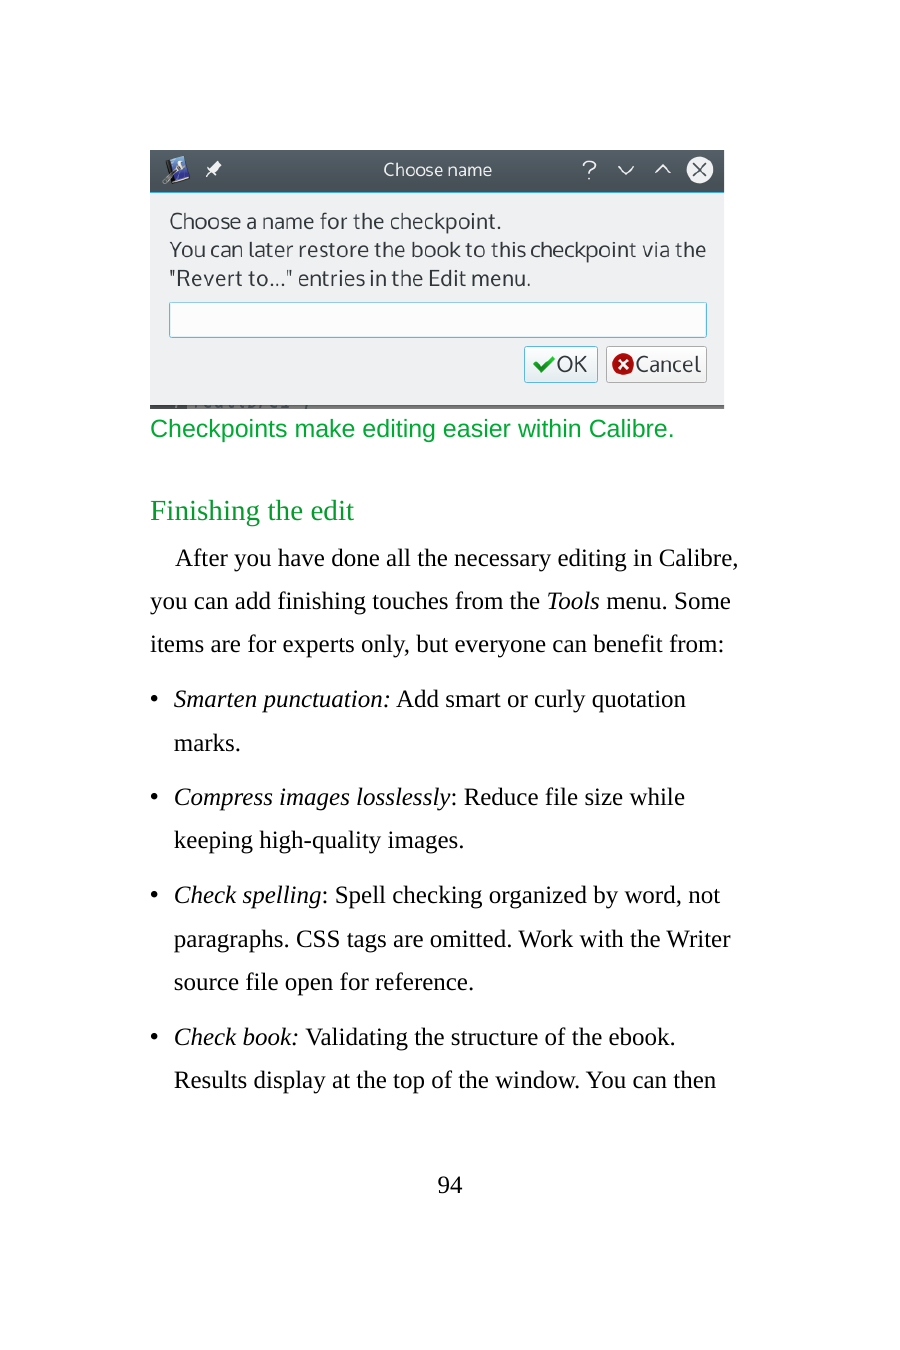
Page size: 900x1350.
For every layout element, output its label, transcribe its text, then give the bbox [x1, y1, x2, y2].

list Check book: Validating the structure of the ebook. Results display at the top of the window. You can then [150, 1022, 750, 1093]
picture [150, 150, 725, 409]
list Compress images losslessly: Reduce file size while keeping high-quality images. [150, 782, 750, 854]
list Smarten punctuation: Add smart or curly quotation marks. [150, 684, 750, 756]
text After you have done all the necessary editing in Calibre, you can add finishing touches from the Tools menu. Some items are for experts only, but everyone can benefit from: [150, 543, 750, 658]
subtitle Finishing the edit [150, 493, 750, 527]
text Checkpoints make editing easier within Calibre. [150, 409, 724, 443]
list Check spelling: Spell checking organized by word, not paragraphs. CSS tags are omitted. Work with the Writer source file open for reference. [150, 881, 750, 996]
